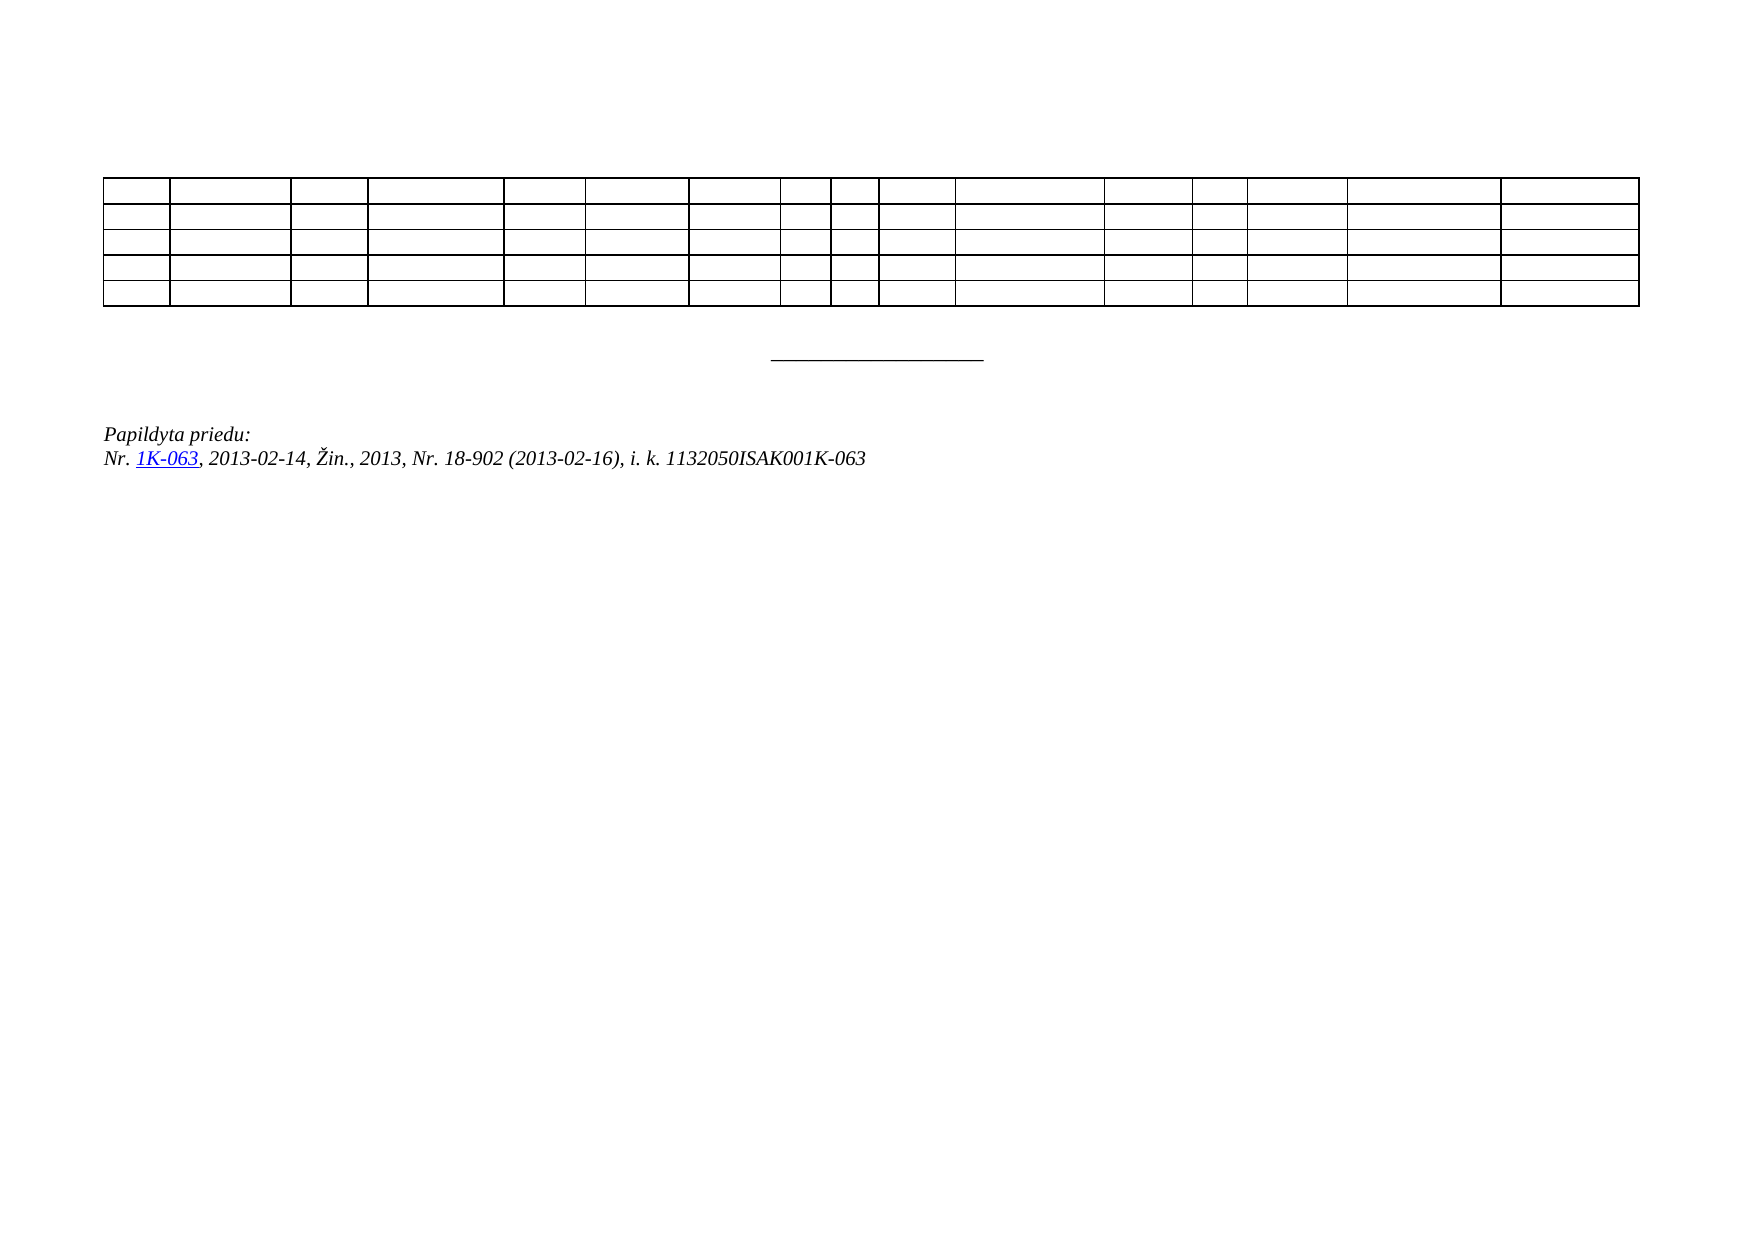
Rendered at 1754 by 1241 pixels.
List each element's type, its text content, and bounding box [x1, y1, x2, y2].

table_cell [1105, 205, 1192, 228]
table_cell [1193, 179, 1247, 203]
table_cell [690, 179, 780, 203]
table_cell [1348, 179, 1500, 203]
text _________________ [103, 336, 1651, 364]
table_cell [171, 256, 290, 280]
table_cell [1248, 179, 1347, 203]
table_cell [781, 281, 830, 305]
table_cell [505, 230, 585, 254]
table_cell [586, 256, 688, 280]
table_cell [956, 179, 1104, 203]
table_cell [369, 179, 503, 203]
table_cell [1193, 256, 1247, 280]
table_cell [369, 256, 503, 280]
table_cell [880, 281, 955, 305]
table_cell [1348, 205, 1500, 228]
table_cell [880, 230, 955, 254]
table_cell [171, 205, 290, 228]
table_cell [292, 256, 367, 280]
table_cell [832, 230, 878, 254]
table_cell [690, 256, 780, 280]
table_cell [292, 281, 367, 305]
table_cell [505, 256, 585, 280]
table_cell [956, 205, 1104, 228]
table_cell [690, 205, 780, 228]
table_cell [880, 256, 955, 280]
table_cell [369, 230, 503, 254]
text Nr. 1K-063, 2013-02-14, Žin., 2013, Nr. 18-902 (2013-02-16), i. k. 1132050ISAK001K-063 [103, 446, 1651, 470]
table_cell [104, 205, 169, 228]
table_cell [171, 230, 290, 254]
table_cell [104, 230, 169, 254]
table_cell [1193, 281, 1247, 305]
table_cell [1502, 205, 1638, 228]
table_cell [369, 205, 503, 228]
table_cell [690, 281, 780, 305]
table_cell [781, 230, 830, 254]
table_cell [369, 281, 503, 305]
table_cell [586, 179, 688, 203]
table_cell [1348, 230, 1500, 254]
table_cell [104, 256, 169, 280]
text Papildyta priedu: [103, 422, 1651, 446]
table_cell [1502, 179, 1638, 203]
table_cell [1193, 205, 1247, 228]
table_cell [956, 256, 1104, 280]
table_cell [832, 256, 878, 280]
table_cell [586, 205, 688, 228]
table_cell [1502, 256, 1638, 280]
table_cell [104, 179, 169, 203]
table_cell [1248, 230, 1347, 254]
table_cell [956, 230, 1104, 254]
table_cell [1248, 205, 1347, 228]
table_cell [1502, 281, 1638, 305]
table_cell [1193, 230, 1247, 254]
table_cell [1502, 230, 1638, 254]
table_cell [171, 179, 290, 203]
table_cell [586, 230, 688, 254]
table_cell [505, 179, 585, 203]
table_cell [1348, 281, 1500, 305]
table_cell [1105, 179, 1192, 203]
table_cell [292, 179, 367, 203]
table_cell [956, 281, 1104, 305]
table_cell [1348, 256, 1500, 280]
table_cell [832, 205, 878, 228]
table_cell [505, 281, 585, 305]
table_cell [781, 179, 830, 203]
table_cell [781, 205, 830, 228]
table_cell [1248, 256, 1347, 280]
table_cell [1105, 281, 1192, 305]
table_cell [1105, 230, 1192, 254]
table_cell [690, 230, 780, 254]
table_cell [1248, 281, 1347, 305]
table_cell [1105, 256, 1192, 280]
table_cell [880, 205, 955, 228]
table_cell [880, 179, 955, 203]
table_cell [292, 205, 367, 228]
table_cell [292, 230, 367, 254]
table_cell [104, 281, 169, 305]
table_cell [505, 205, 585, 228]
table_cell [832, 179, 878, 203]
table_cell [171, 281, 290, 305]
table_cell [832, 281, 878, 305]
table_cell [781, 256, 830, 280]
table_cell [586, 281, 688, 305]
